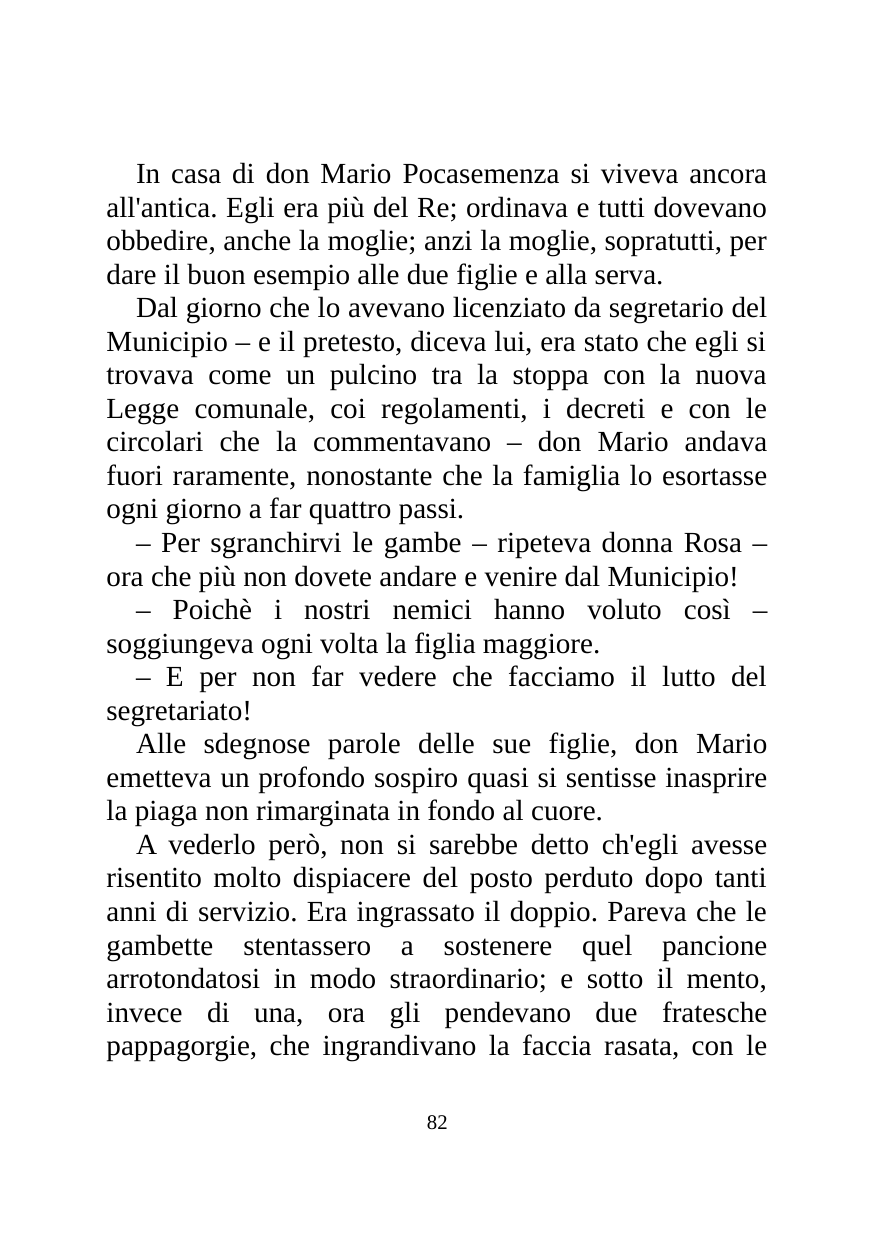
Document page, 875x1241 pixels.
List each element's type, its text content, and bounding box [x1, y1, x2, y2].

text – Poichè i nostri nemici hanno voluto così – soggiungeva ogni volta la figlia maggiore. [106, 592, 768, 659]
text In casa di don Mario Pocasemenza si viveva ancora all'antica. Egli era più del Re; ordinava e tutti dovevano obbedire, anche la moglie; anzi la moglie, sopratutti, per dare il buon esempio alle due figlie e alla serva. [106, 156, 768, 290]
text A vederlo però, non si sarebbe detto ch'egli avesse risentito molto dispiacere del posto perduto dopo tanti anni di servizio. Era ingrassato il doppio. Pareva che le gambette stentassero a sostenere quel pancione arrotondatosi in modo straordinario; e sotto il mento, invece di una, ora gli pendevano due fratesche pappagorgie, che ingrandivano la faccia rasata, con le [106, 827, 768, 1062]
text Dal giorno che lo avevano licenziato da segretario del Municipio – e il pretesto, diceva lui, era stato che egli si trovava come un pulcino tra la stoppa con la nuova Legge comunale, coi regolamenti, i decreti e con le circolari che la commentavano – don Mario andava fuori raramente, nonostante che la famiglia lo esortasse ogni giorno a far quattro passi. [106, 290, 768, 525]
text – E per non far vedere che facciamo il lutto del segretariato! [106, 659, 768, 726]
text – Per sgranchirvi le gambe – ripeteva donna Rosa – ora che più non dovete andare e venire dal Municipio! [106, 525, 768, 592]
text Alle sdegnose parole delle sue figlie, don Mario emetteva un profondo sospiro quasi si sentisse inasprire la piaga non rimarginata in fondo al cuore. [106, 726, 768, 827]
